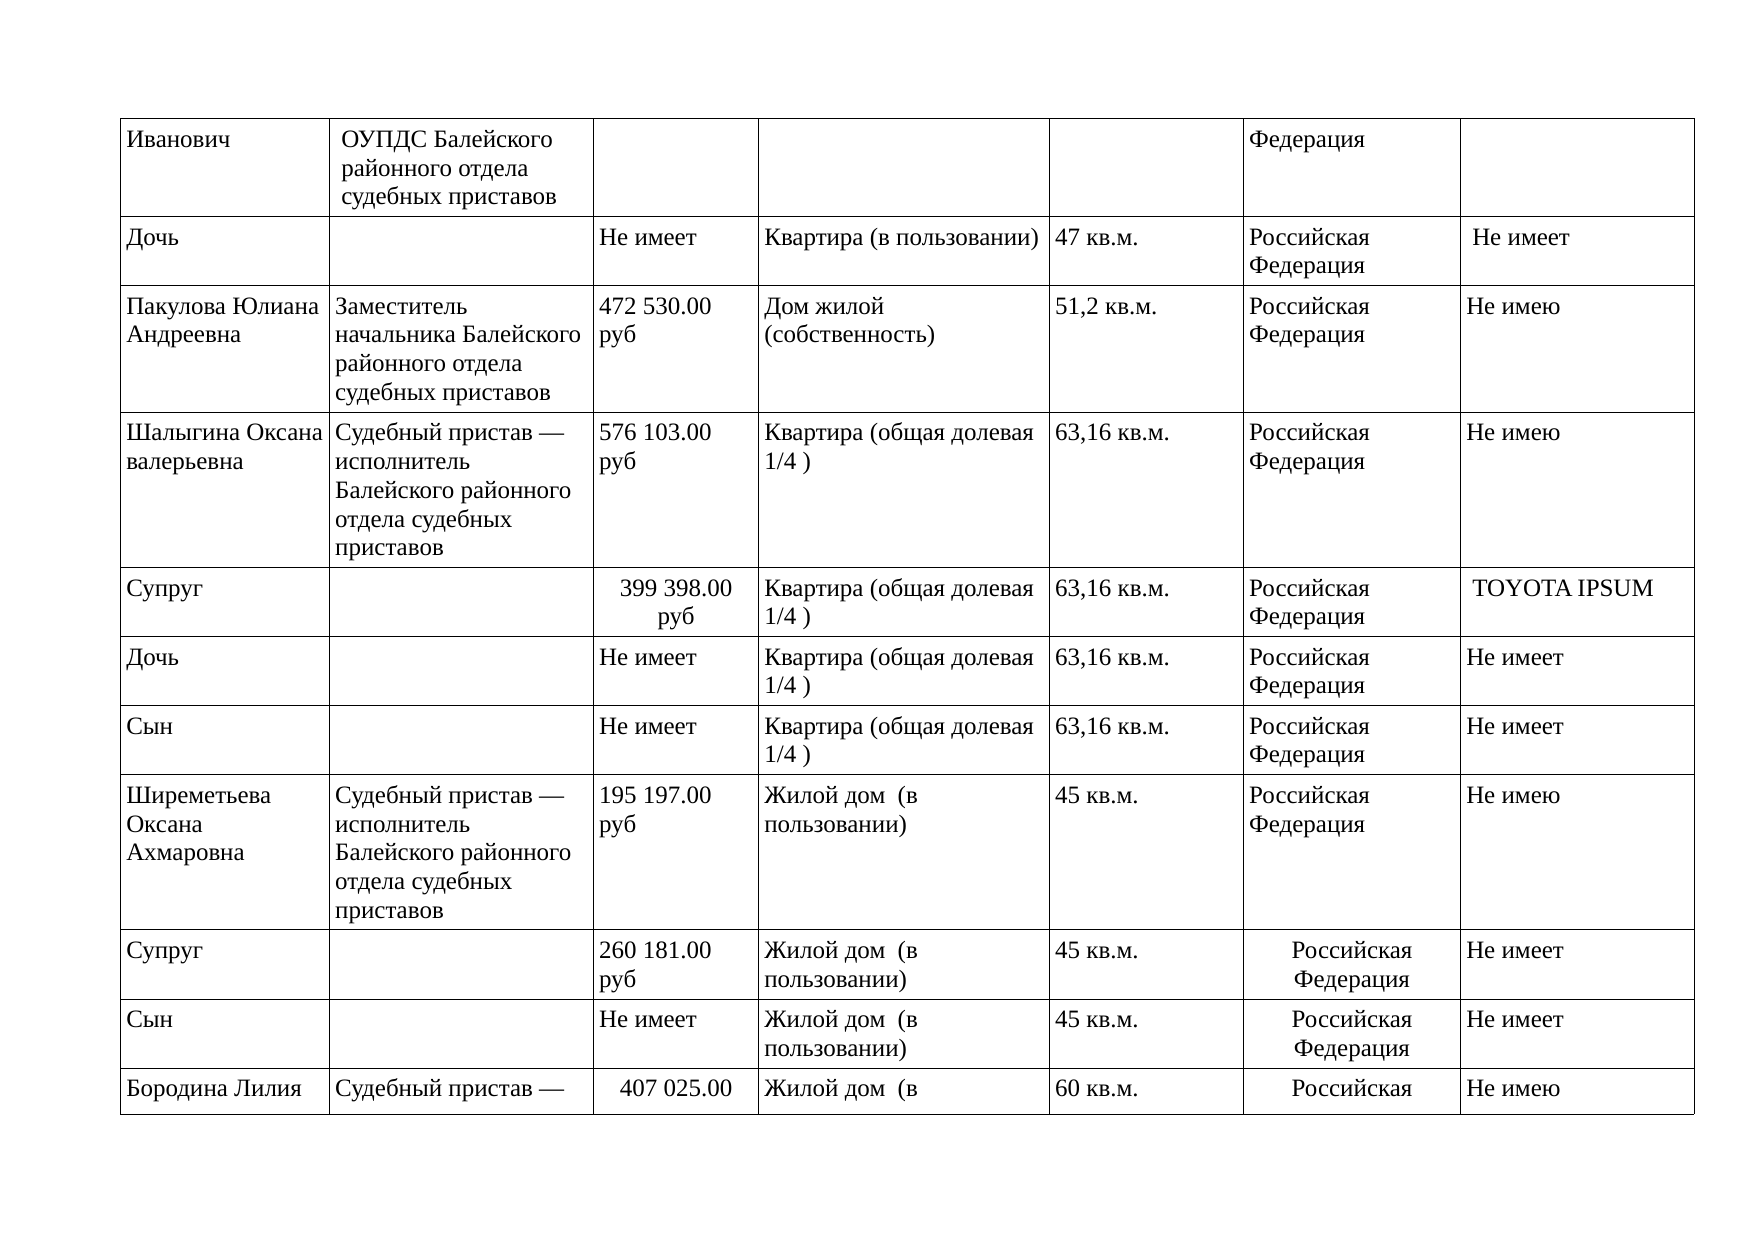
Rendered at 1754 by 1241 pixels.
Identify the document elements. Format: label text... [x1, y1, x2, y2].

table_cell Квартира (общая долевая 1/4 ) [759, 706, 1049, 774]
table_cell Не имею [1461, 413, 1694, 567]
table_cell Не имеет [594, 706, 758, 774]
table_cell [330, 706, 593, 774]
table_cell Не имею [1461, 286, 1694, 412]
table_cell Судебный пристав — исполнитель Балейского районного отдела судебных приставов [330, 413, 593, 567]
table_cell Бородина Лилия [121, 1069, 329, 1114]
table_cell Квартира (общая долевая 1/4 ) [759, 568, 1049, 636]
table_cell 260 181.00 руб [594, 930, 758, 998]
table_cell Дочь [121, 637, 329, 705]
table_cell [1461, 119, 1694, 216]
table_cell [759, 119, 1049, 216]
table_cell 45 кв.м. [1050, 1000, 1243, 1067]
table_cell [594, 119, 758, 216]
table_cell Пакулова Юлиана Андреевна [121, 286, 329, 412]
table_cell Судебный пристав — исполнитель Балейского районного отдела судебных приставов [330, 775, 593, 929]
table_cell 63,16 кв.м. [1050, 637, 1243, 705]
table_cell Не имеет [1461, 217, 1694, 285]
table_cell 60 кв.м. [1050, 1069, 1243, 1114]
table_cell Супруг [121, 930, 329, 998]
table_cell Супруг [121, 568, 329, 636]
table_cell Ширеметьева Оксана Ахмаровна [121, 775, 329, 929]
table_cell Не имеет [1461, 637, 1694, 705]
table_cell Иванович [121, 119, 329, 216]
table_cell Не имеет [594, 637, 758, 705]
table_cell [330, 1000, 593, 1067]
table_cell [330, 568, 593, 636]
table_cell Российская Федерация [1244, 1000, 1460, 1067]
table_cell [1050, 119, 1243, 216]
table_cell Квартира (общая долевая 1/4 ) [759, 413, 1049, 567]
table_cell 47 кв.м. [1050, 217, 1243, 285]
table_cell Шалыгина Оксана валерьевна [121, 413, 329, 567]
table_cell Российская Федерация [1244, 930, 1460, 998]
table_cell 195 197.00 руб [594, 775, 758, 929]
table_cell Федерация [1244, 119, 1460, 216]
table_cell Сын [121, 1000, 329, 1067]
table_cell Заместитель начальника Балейского районного отдела судебных приставов [330, 286, 593, 412]
table_cell Российская Федерация [1244, 413, 1460, 567]
table_cell Не имеет [594, 217, 758, 285]
table_cell 63,16 кв.м. [1050, 706, 1243, 774]
table_cell 45 кв.м. [1050, 775, 1243, 929]
table_cell Жилой дом (в [759, 1069, 1049, 1114]
table_cell Жилой дом (в пользовании) [759, 775, 1049, 929]
table_cell ОУПДС Балейского районного отдела судебных приставов [330, 119, 593, 216]
table_cell [330, 217, 593, 285]
table_cell Жилой дом (в пользовании) [759, 1000, 1049, 1067]
table_cell Российская Федерация [1244, 568, 1460, 636]
table_cell 576 103.00 руб [594, 413, 758, 567]
table_cell Квартира (в пользовании) [759, 217, 1049, 285]
table_cell 63,16 кв.м. [1050, 568, 1243, 636]
table_cell Жилой дом (в пользовании) [759, 930, 1049, 998]
table_cell Не имеет [1461, 706, 1694, 774]
table_cell Российская Федерация [1244, 637, 1460, 705]
table_cell Сын [121, 706, 329, 774]
table_cell 472 530.00 руб [594, 286, 758, 412]
table_cell Не имеет [594, 1000, 758, 1067]
table_cell Российская Федерация [1244, 286, 1460, 412]
table_cell 63,16 кв.м. [1050, 413, 1243, 567]
table_cell 399 398.00 руб [594, 568, 758, 636]
table_cell Российская Федерация [1244, 217, 1460, 285]
table_cell Не имею [1461, 1069, 1694, 1114]
table_cell 407 025.00 [594, 1069, 758, 1114]
table_cell Российская Федерация [1244, 706, 1460, 774]
table_cell Не имеет [1461, 1000, 1694, 1067]
table_cell Российская Федерация [1244, 775, 1460, 929]
table_cell TOYOTA IPSUM [1461, 568, 1694, 636]
table_cell Не имеет [1461, 930, 1694, 998]
table_cell Квартира (общая долевая 1/4 ) [759, 637, 1049, 705]
table_cell Дочь [121, 217, 329, 285]
table_cell Судебный пристав — [330, 1069, 593, 1114]
table_cell Дом жилой (собственность) [759, 286, 1049, 412]
table_cell 45 кв.м. [1050, 930, 1243, 998]
table_cell [330, 930, 593, 998]
table_cell 51,2 кв.м. [1050, 286, 1243, 412]
table_cell Не имею [1461, 775, 1694, 929]
table_cell Российская [1244, 1069, 1460, 1114]
table_cell [330, 637, 593, 705]
